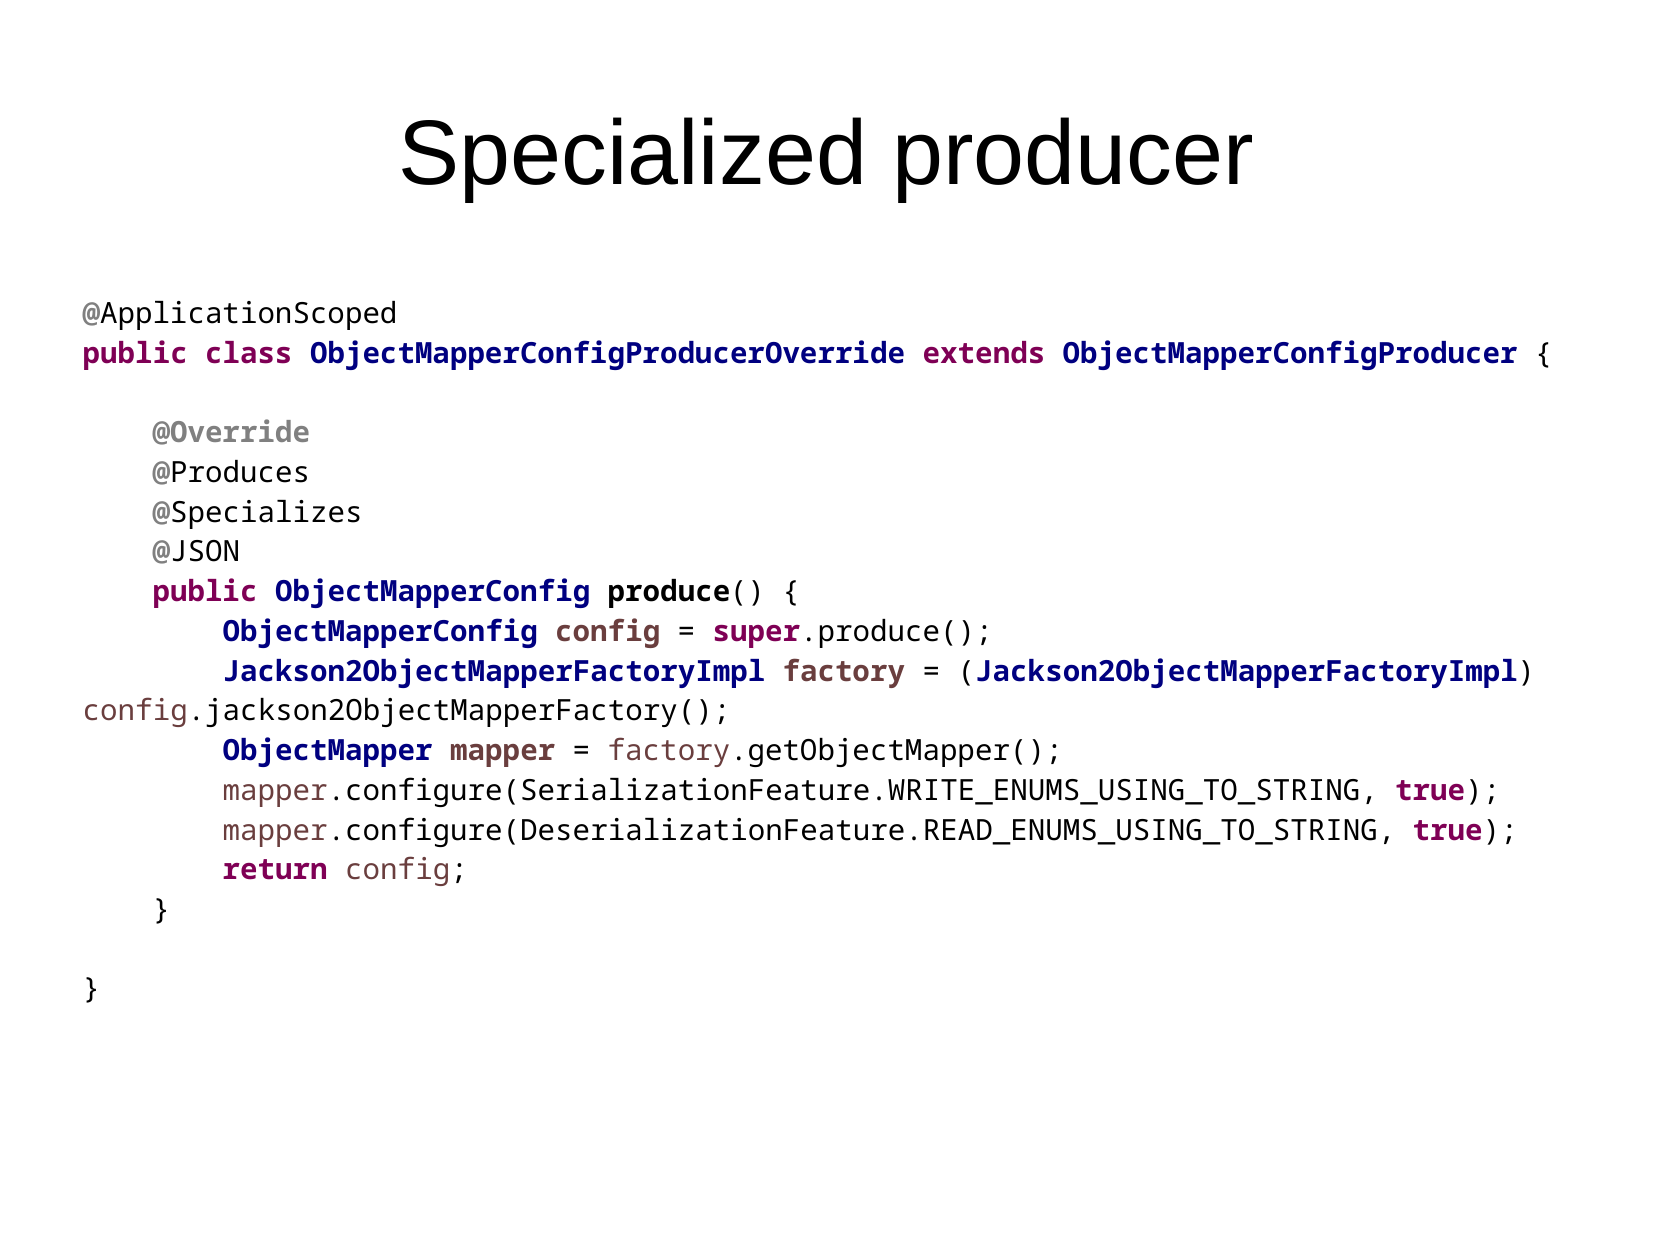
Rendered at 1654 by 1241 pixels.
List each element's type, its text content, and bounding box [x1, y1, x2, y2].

title Specialized producer [82, 49, 1571, 257]
list @ApplicationScoped public class ObjectMapperConfigProducerOverride extends ObjectMapperConfigProducer { @Override @Produces @Specializes @JSON public ObjectMapperConfig produce() { ObjectMapperConfig config = super.produce(); Jackson2ObjectMapperFactoryImpl factory = (Jackson2ObjectMapperFactoryImpl) config.jackson2ObjectMapperFactory(); ObjectMapper mapper = factory.getObjectMapper(); mapper.configure(SerializationFeature.WRITE_ENUMS_USING_TO_STRING, true); mapper.configure(DeserializationFeature.READ_ENUMS_USING_TO_STRING, true); return config; } } [82, 290, 1571, 1010]
